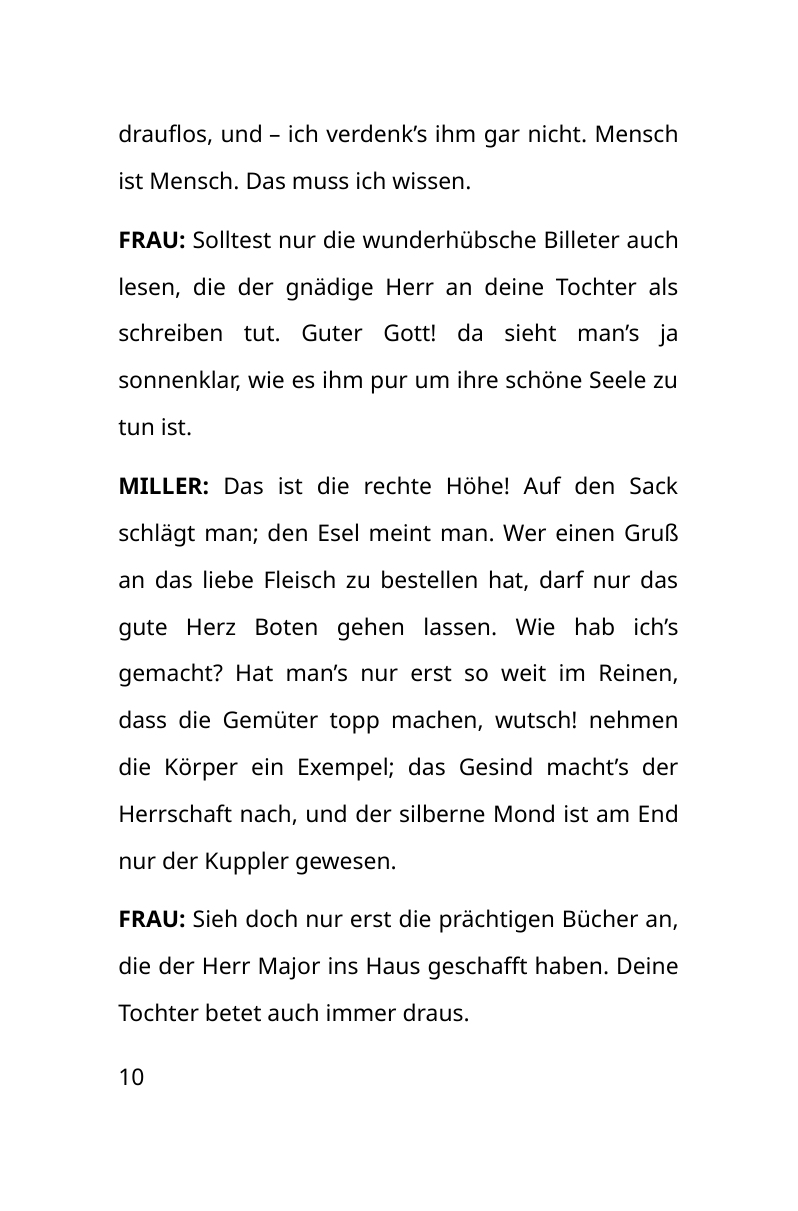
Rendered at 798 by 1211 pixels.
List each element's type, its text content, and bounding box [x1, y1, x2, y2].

text FRAU: Solltest nur die wunderhübsche Billeter auch lesen, die der gnädige Herr an deine Tochter als schreiben tut. Guter Gott! da sieht man’s ja sonnenklar, wie es ihm pur um ihre schöne Seele zu tun ist. [118, 224, 679, 442]
text drauflos, und – ich verdenk’s ihm gar nicht. Mensch ist Mensch. Das muss ich wissen. [118, 118, 679, 196]
text MILLER: Das ist die rechte Höhe! Auf den Sack schlägt man; den Esel meint man. Wer einen Gruß an das liebe Fleisch zu bestellen hat, darf nur das gute Herz Boten gehen lassen. Wie hab ich’s gemacht? Hat man’s nur erst so weit im Reinen, dass die Gemüter topp machen, wutsch! nehmen die Körper ein Exempel; das Gesind macht’s der Herrschaft nach, und der silberne Mond ist am End nur der Kuppler gewesen. [118, 470, 679, 876]
text FRAU: Sieh doch nur erst die prächtigen Bücher an, die der Herr Major ins Haus geschafft haben. Deine Tochter betet auch immer draus. [118, 903, 679, 1028]
